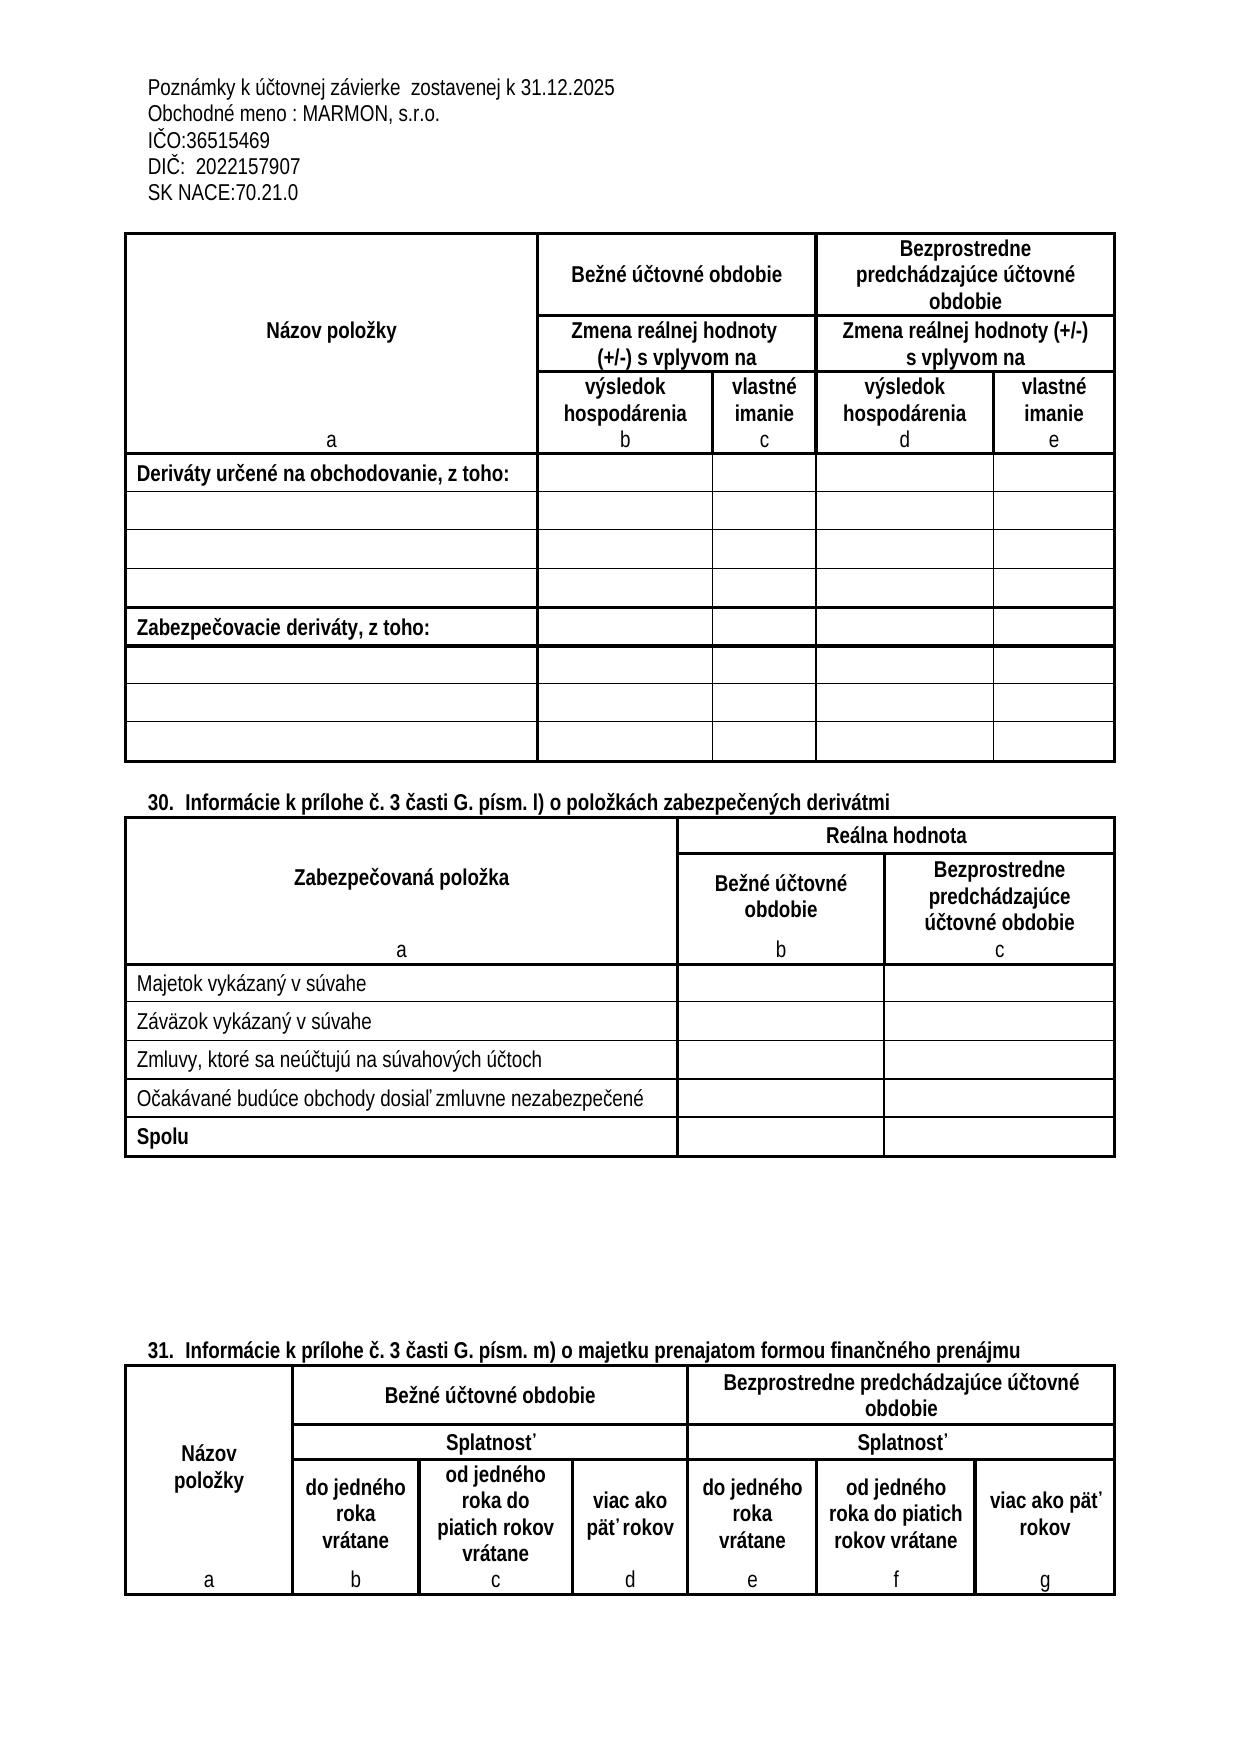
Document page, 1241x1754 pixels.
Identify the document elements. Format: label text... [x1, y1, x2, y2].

table_header Názov položky [127, 235, 536, 426]
table_cell výsledok hospodárenia [539, 373, 711, 426]
table_cell [713, 684, 815, 721]
table_cell [994, 648, 1113, 683]
table_cell [539, 492, 712, 529]
table_cell d [574, 1566, 686, 1593]
table_header Bežné účtovné obdobie [539, 235, 814, 314]
table_cell [713, 569, 815, 606]
table_cell [713, 722, 815, 760]
table_cell [817, 722, 993, 760]
table_cell [713, 492, 815, 529]
table_cell vlastné imanie [714, 373, 814, 426]
table_cell Deriváty určené na obchodovanie, z toho: [127, 455, 536, 491]
table_cell do jedného roka vrátane [689, 1461, 815, 1566]
table_header Bezprostredne predchádzajúce účtovné obdobie [818, 235, 1113, 314]
table_cell a [127, 426, 536, 452]
table_cell [994, 684, 1113, 721]
subtitle Informácie k prílohe č. 3 časti G. písm. l) o položkách zabezpečených derivátmi [148, 789, 1093, 816]
table_cell [539, 609, 712, 644]
table_cell [994, 722, 1113, 760]
table_cell [817, 569, 993, 606]
table_cell viac ako päť rokov [977, 1461, 1113, 1566]
table_cell [994, 455, 1113, 491]
table_cell Záväzok vykázaný v súvahe [127, 1002, 676, 1039]
table_cell [679, 966, 883, 1001]
table_cell [817, 684, 993, 721]
table_cell [885, 1118, 1113, 1155]
table_cell [817, 609, 993, 644]
table_header Zabezpečovaná položka [127, 819, 676, 936]
table_cell [817, 648, 993, 683]
table_cell [127, 569, 536, 606]
table_cell f [818, 1566, 973, 1593]
table_cell do jedného roka vrátane [294, 1461, 417, 1566]
table_cell a [127, 1566, 291, 1593]
table_cell c [886, 936, 1113, 963]
table_cell [679, 1041, 883, 1078]
table_cell [539, 684, 712, 721]
table_cell Spolu [127, 1118, 676, 1155]
table_cell viac ako päť rokov [574, 1461, 686, 1566]
table_cell Zabezpečovacie deriváty, z toho: [127, 609, 536, 644]
table_cell Splatnosť [294, 1426, 686, 1458]
table_cell b [679, 936, 883, 963]
table_cell [127, 530, 536, 567]
table_cell a [127, 936, 676, 963]
table_cell [817, 492, 993, 529]
table_cell [817, 455, 993, 491]
table_cell b [294, 1566, 417, 1593]
table_cell Splatnosť [689, 1426, 1113, 1458]
table_cell e [689, 1566, 815, 1593]
table_cell [127, 684, 536, 721]
table_cell [679, 1080, 883, 1116]
table_cell [885, 1002, 1113, 1039]
table_cell [539, 569, 712, 606]
table_cell [885, 1080, 1113, 1116]
table_cell [539, 530, 712, 567]
table_cell c [714, 426, 814, 452]
table_cell [885, 1041, 1113, 1078]
table_cell [539, 648, 712, 683]
table_cell c [421, 1566, 571, 1593]
table_cell d [818, 426, 992, 452]
table_cell vlastné imanie [995, 373, 1113, 426]
table_cell [994, 530, 1113, 567]
table_cell [817, 530, 993, 567]
table_cell [994, 609, 1113, 644]
table_cell [713, 455, 815, 491]
table_cell Očakávané budúce obchody dosiaľ zmluvne nezabezpečené [127, 1080, 676, 1116]
table_cell Majetok vykázaný v súvahe [127, 966, 676, 1001]
table_cell [127, 648, 536, 683]
table_cell [127, 492, 536, 529]
table_cell [679, 1118, 883, 1155]
table_cell výsledok hospodárenia [818, 373, 992, 426]
table_cell [994, 569, 1113, 606]
table_cell Zmena reálnej hodnoty (+/-) s vplyvom na [818, 317, 1113, 370]
table_cell [885, 966, 1113, 1001]
table_header Bezprostredne predchádzajúce účtovné obdobie [689, 1367, 1113, 1423]
table_cell [127, 722, 536, 760]
table_cell Zmluvy, ktoré sa neúčtujú na súvahových účtoch [127, 1041, 676, 1078]
table_header Názov položky [127, 1367, 291, 1566]
subtitle Informácie k prílohe č. 3 časti G. písm. m) o majetku prenajatom formou finančného prenájmu [148, 1337, 1093, 1364]
table_header Reálna hodnota [679, 819, 1113, 852]
table_cell [713, 609, 815, 644]
table_cell [539, 455, 712, 491]
table_cell od jedného roka do piatich rokov vrátane [421, 1461, 571, 1566]
table_cell Bežné účtovné obdobie [679, 855, 883, 936]
table_cell g [977, 1566, 1113, 1593]
table_cell [994, 492, 1113, 529]
table_cell Bezprostredne predchádzajúce účtovné obdobie [886, 855, 1113, 936]
table_cell [713, 648, 815, 683]
table_cell [539, 722, 712, 760]
table_cell [679, 1002, 883, 1039]
table_cell Zmena reálnej hodnoty (+/-) s vplyvom na [539, 317, 814, 370]
table_cell od jedného roka do piatich rokov vrátane [818, 1461, 973, 1566]
table_cell b [539, 426, 711, 452]
table_cell [713, 530, 815, 567]
table_header Bežné účtovné obdobie [294, 1367, 686, 1423]
table_cell e [995, 426, 1113, 452]
